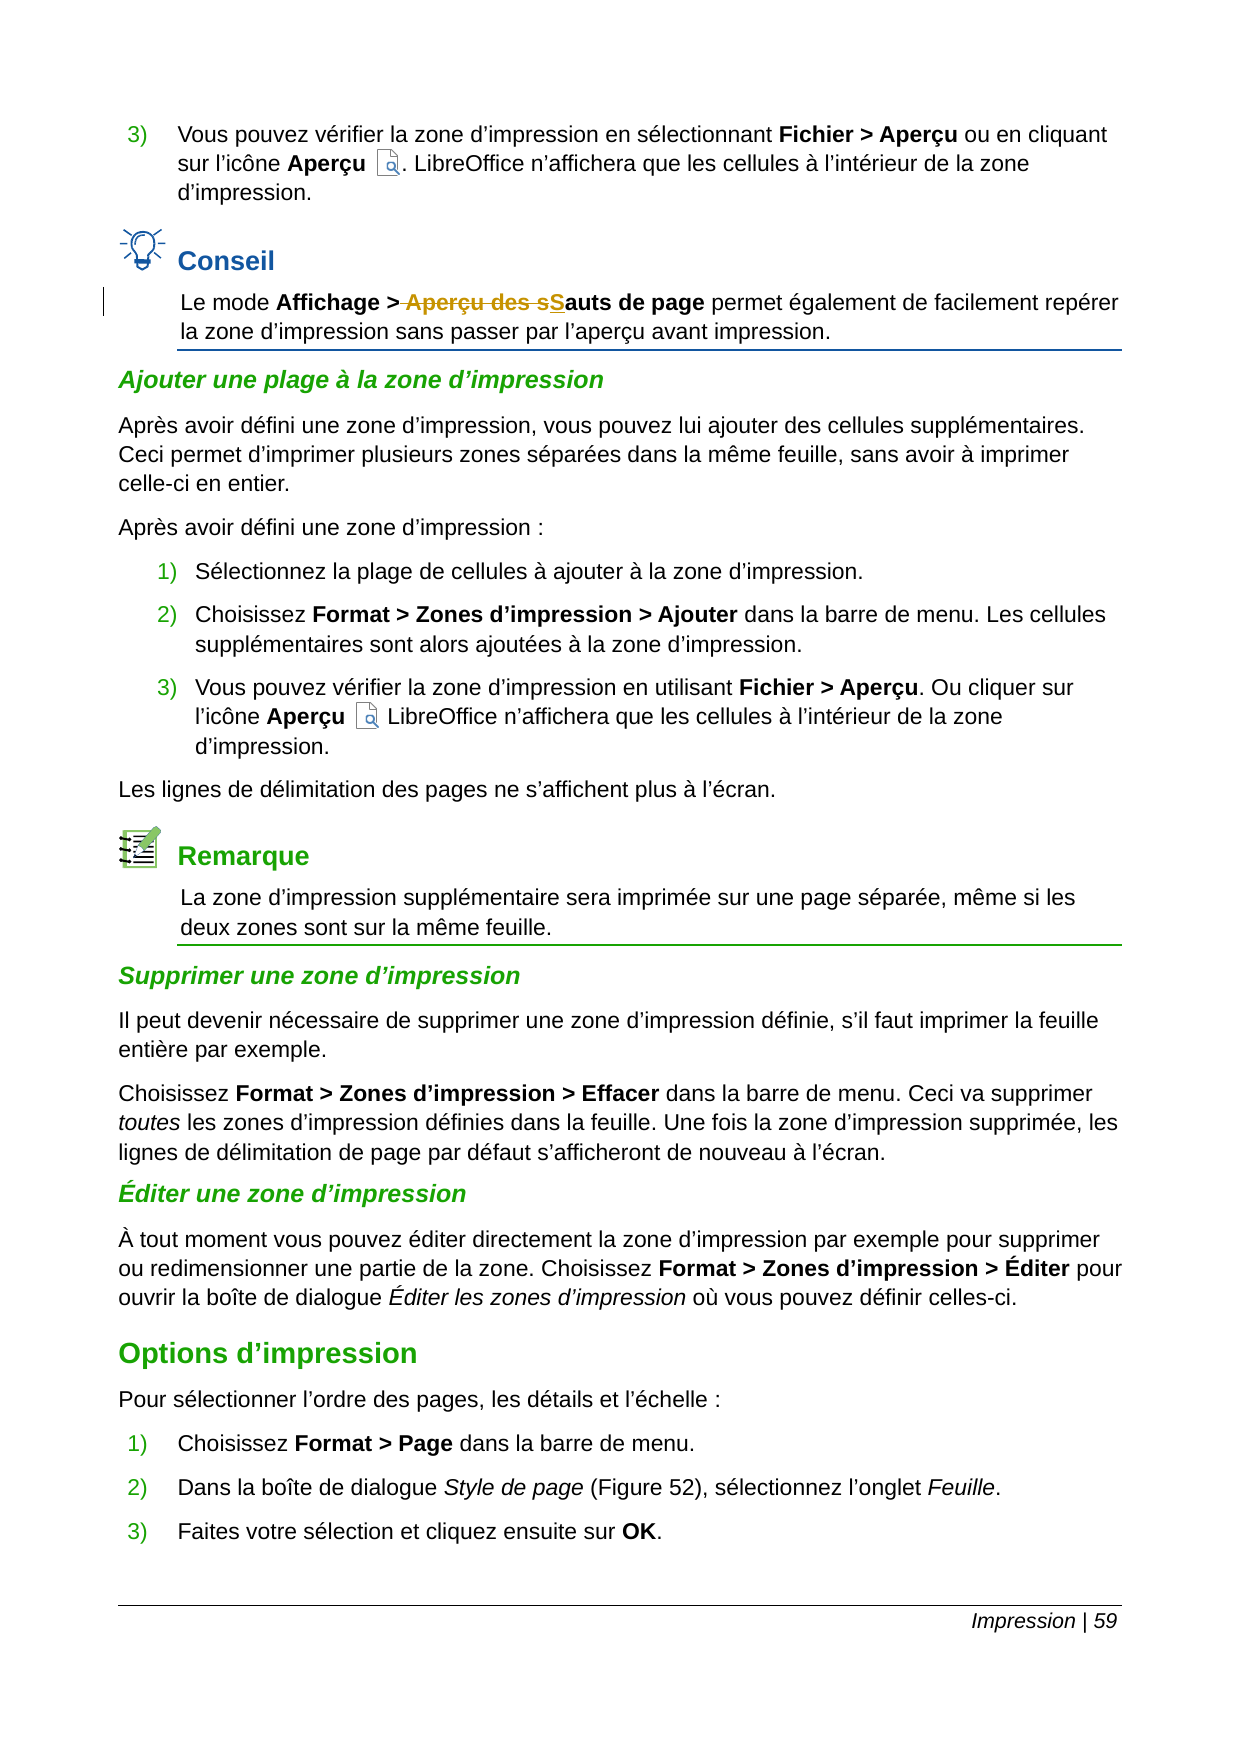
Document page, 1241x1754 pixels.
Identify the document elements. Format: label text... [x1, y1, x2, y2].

text Il peut devenir nécessaire de supprimer une zone d’impression définie, s’il faut imprimer la feuille entière par exemple. [118, 1004, 1122, 1063]
list Faites votre sélection et cliquez ensuite sur OK. [148, 1515, 1122, 1544]
list Choisissez Format > Page dans la barre de menu. [148, 1427, 1122, 1457]
text Le mode Affichage >Sauts de page permet également de facilement repérer la zone d’impression sans passer par l’aperçu avant impression. [177, 284, 1122, 349]
picture [351, 700, 381, 730]
picture [372, 147, 402, 177]
text Après avoir défini une zone d’impression, vous pouvez lui ajouter des cellules supplémentaires. Ceci permet d’imprimer plusieurs zones séparées dans la même feuille, sans avoir à imprimer celle-ci en entier. [118, 409, 1122, 497]
text Les lignes de délimitation des pages ne s’affichent plus à l’écran. [118, 774, 1122, 803]
text Après avoir défini une zone d’impression : [118, 511, 1122, 540]
subtitle Options d’impression [118, 1340, 1122, 1369]
list Vous pouvez vérifier la zone d’impression en utilisant Fichier > Aperçu. Ou cliquer sur l’icône Aperçu LibreOffice n’affichera que les cellules à l’intérieur de la zone d’impression. [177, 672, 1122, 759]
list Choisissez Format > Zones d’impression > Ajouter dans la barre de menu. Les cellules supplémentaires sont alors ajoutées à la zone d’impression. [177, 599, 1122, 657]
list Sélectionnez la plage de cellules à ajouter à la zone d’impression. [177, 555, 1122, 584]
subtitle Supprimer une zone d’impression [118, 961, 1122, 990]
text À tout moment vous pouvez éditer directement la zone d’impression par exemple pour supprimer ou redimensionner une partie de la zone. Choisissez Format > Zones d’impression > Éditer pour ouvrir la boîte de dialogue Éditer les zones d’impression où vous pouvez définir celles-ci. [118, 1223, 1122, 1311]
list Remarque [118, 825, 1122, 872]
subtitle Ajouter une plage à la zone d’impression [118, 365, 1122, 394]
list Vous pouvez vérifier la zone d’impression en sélectionnant Fichier > Aperçu ou en cliquant sur l’icône Aperçu . LibreOffice n’affichera que les cellules à l’intérieur de la zone d’impression. [148, 118, 1122, 206]
list Conseil [118, 228, 1122, 276]
text Choisissez Format > Zones d’impression > Effacer dans la barre de menu. Ceci va supprimer toutes les zones d’impression définies dans la feuille. Une fois la zone d’impression supprimée, les lignes de délimitation de page par défaut s’afficheront de nouveau à l’écran. [118, 1077, 1122, 1165]
text Pour sélectionner l’ordre des pages, les détails et l’échelle : [118, 1384, 1122, 1413]
list Dans la boîte de dialogue Style de page (Figure 52), sélectionnez l’onglet Feuille. [148, 1471, 1122, 1500]
subtitle Éditer une zone d’impression [118, 1179, 1122, 1209]
text La zone d’impression supplémentaire sera imprimée sur une page séparée, même si les deux zones sont sur la même feuille. [177, 879, 1122, 944]
